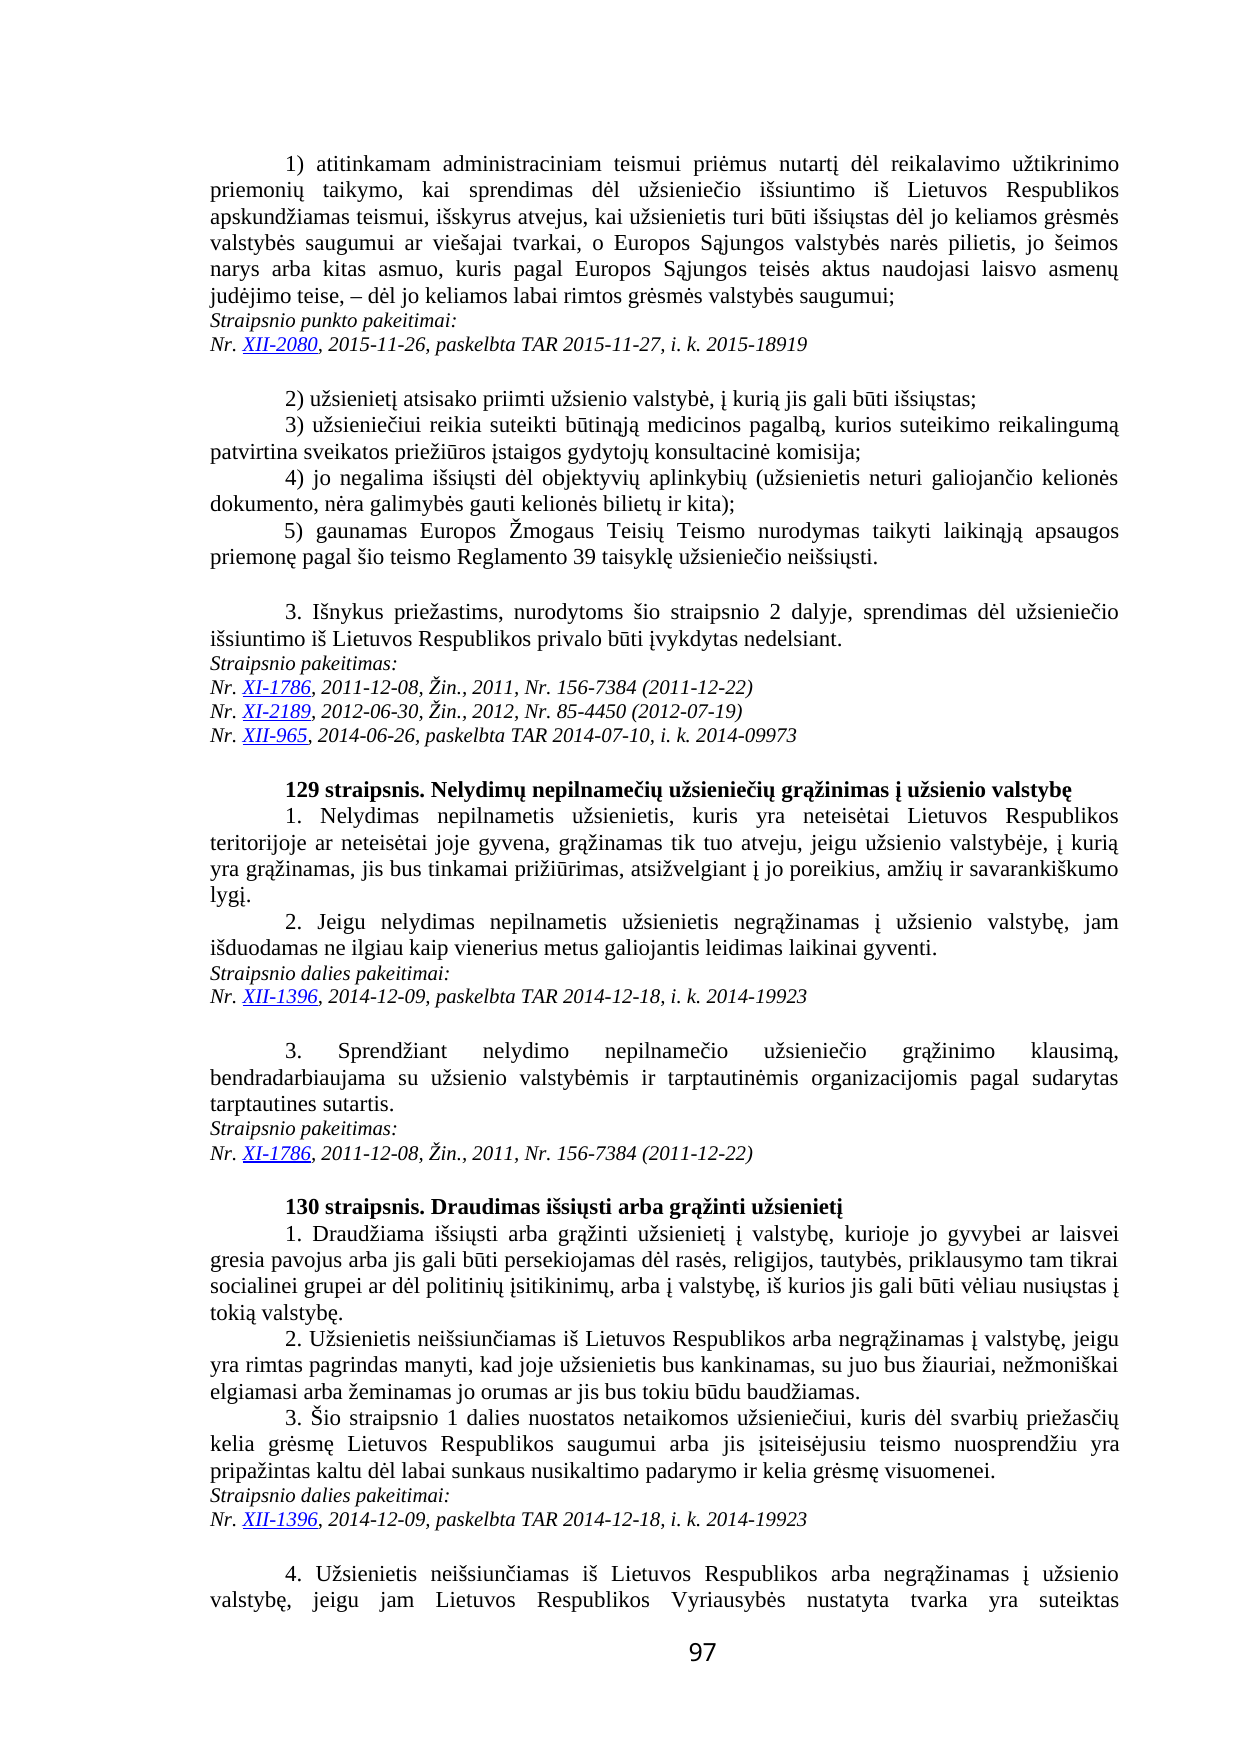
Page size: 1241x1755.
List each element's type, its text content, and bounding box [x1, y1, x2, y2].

text Nr. XII-2080, 2015-11-26, paskelbta TAR 2015-11-27, i. k. 2015-18919 [210, 332, 1120, 356]
text Straipsnio dalies pakeitimai: [210, 1483, 1120, 1507]
text Straipsnio pakeitimas: [210, 651, 1120, 675]
text 4. Užsienietis neišsiunčiamas iš Lietuvos Respublikos arba negrąžinamas į užsienio valstybę, jeigu jam Lietuvos Respublikos Vyriausybės nustatyta tvarka yra suteiktas [210, 1560, 1120, 1613]
text 1) atitinkamam administraciniam teismui priėmus nutartį dėl reikalavimo užtikrinimo priemonių taikymo, kai sprendimas dėl užsieniečio išsiuntimo iš Lietuvos Respublikos apskundžiamas teismui, išskyrus atvejus, kai užsienietis turi būti išsiųstas dėl jo keliamos grėsmės valstybės saugumui ar viešajai tvarkai, o Europos Sąjungos valstybės narės pilietis, jo šeimos narys arba kitas asmuo, kuris pagal Europos Sąjungos teisės aktus naudojasi laisvo asmenų judėjimo teise, – dėl jo keliamos labai rimtos grėsmės valstybės saugumui; [210, 150, 1120, 308]
text Nr. XII-965, 2014-06-26, paskelbta TAR 2014-07-10, i. k. 2014-09973 [210, 723, 1120, 747]
text Nr. XII-1396, 2014-12-09, paskelbta TAR 2014-12-18, i. k. 2014-19923 [210, 1507, 1120, 1531]
text Straipsnio pakeitimas: [210, 1116, 1120, 1140]
text 130 straipsnis. Draudimas išsiųsti arba grąžinti užsienietį [210, 1193, 1120, 1219]
text 2) užsienietį atsisako priimti užsienio valstybė, į kurią jis gali būti išsiųstas; [210, 385, 1120, 411]
text 129 straipsnis. Nelydimų nepilnamečių užsieniečių grąžinimas į užsienio valstybę [285, 776, 1120, 802]
text Nr. XI-2189, 2012-06-30, Žin., 2012, Nr. 85-4450 (2012-07-19) [210, 699, 1120, 723]
text Straipsnio punkto pakeitimai: [210, 308, 1120, 332]
text 3. Šio straipsnio 1 dalies nuostatos netaikomos užsieniečiui, kuris dėl svarbių priežasčių kelia grėsmę Lietuvos Respublikos saugumui arba jis įsiteisėjusiu teismo nuosprendžiu yra pripažintas kaltu dėl labai sunkaus nusikaltimo padarymo ir kelia grėsmę visuomenei. [210, 1404, 1120, 1483]
text Nr. XI-1786, 2011-12-08, Žin., 2011, Nr. 156-7384 (2011-12-22) [210, 1140, 1120, 1164]
text 3. Sprendžiant nelydimo nepilnamečio užsieniečio grąžinimo klausimą, bendradarbiaujama su užsienio valstybėmis ir tarptautinėmis organizacijomis pagal sudarytas tarptautines sutartis. [210, 1037, 1120, 1116]
text Nr. XII-1396, 2014-12-09, paskelbta TAR 2014-12-18, i. k. 2014-19923 [210, 984, 1120, 1008]
text Nr. XI-1786, 2011-12-08, Žin., 2011, Nr. 156-7384 (2011-12-22) [210, 675, 1120, 699]
text 2. Jeigu nelydimas nepilnametis užsienietis negrąžinamas į užsienio valstybę, jam išduodamas ne ilgiau kaip vienerius metus galiojantis leidimas laikinai gyventi. [210, 908, 1120, 960]
text 2. Užsienietis neišsiunčiamas iš Lietuvos Respublikos arba negrąžinamas į valstybę, jeigu yra rimtas pagrindas manyti, kad joje užsienietis bus kankinamas, su juo bus žiauriai, nežmoniškai elgiamasi arba žeminamas jo orumas ar jis bus tokiu būdu baudžiamas. [210, 1325, 1120, 1404]
text 1. Nelydimas nepilnametis užsienietis, kuris yra neteisėtai Lietuvos Respublikos teritorijoje ar neteisėtai joje gyvena, grąžinamas tik tuo atveju, jeigu užsienio valstybėje, į kurią yra grąžinamas, jis bus tinkamai prižiūrimas, atsižvelgiant į jo poreikius, amžių ir savarankiškumo lygį. [210, 802, 1120, 908]
text 3) užsieniečiui reikia suteikti būtinąją medicinos pagalbą, kurios suteikimo reikalingumą patvirtina sveikatos priežiūros įstaigos gydytojų konsultacinė komisija; [210, 411, 1120, 464]
text 4) jo negalima išsiųsti dėl objektyvių aplinkybių (užsienietis neturi galiojančio kelionės dokumento, nėra galimybės gauti kelionės bilietų ir kita); [210, 464, 1120, 517]
text Straipsnio dalies pakeitimai: [210, 960, 1120, 984]
text 5) gaunamas Europos Žmogaus Teisių Teismo nurodymas taikyti laikinąją apsaugos priemonę pagal šio teismo Reglamento 39 taisyklę užsieniečio neišsiųsti. [210, 517, 1120, 569]
text 3. Išnykus priežastims, nurodytoms šio straipsnio 2 dalyje, sprendimas dėl užsieniečio išsiuntimo iš Lietuvos Respublikos privalo būti įvykdytas nedelsiant. [210, 598, 1120, 651]
text 1. Draudžiama išsiųsti arba grąžinti užsienietį į valstybę, kurioje jo gyvybei ar laisvei gresia pavojus arba jis gali būti persekiojamas dėl rasės, religijos, tautybės, priklausymo tam tikrai socialinei grupei ar dėl politinių įsitikinimų, arba į valstybę, iš kurios jis gali būti vėliau nusiųstas į tokią valstybę. [210, 1219, 1120, 1325]
